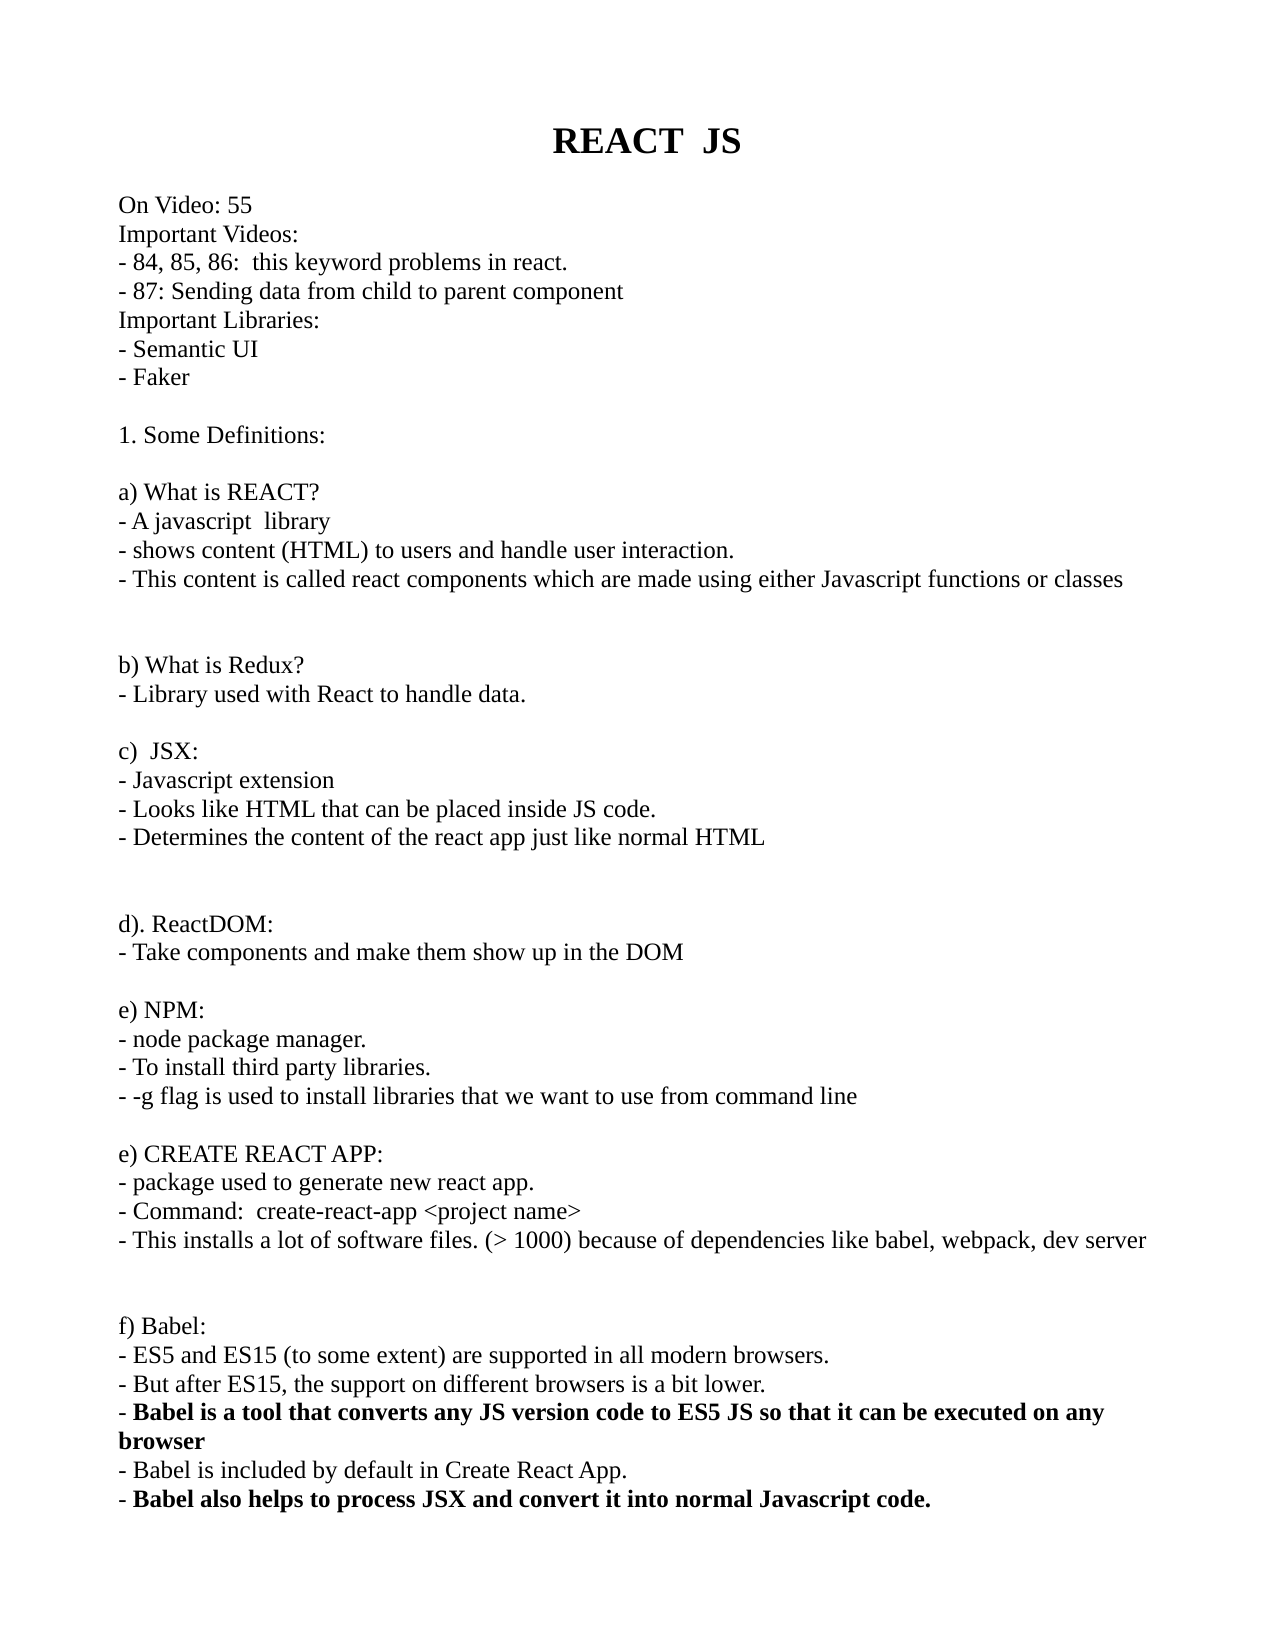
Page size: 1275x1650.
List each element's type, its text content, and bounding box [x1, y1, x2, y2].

text - Babel is a tool that converts any JS version code to ES5 JS so that it can be executed on any browser [118, 1397, 1157, 1455]
text - A javascript library [118, 506, 1157, 535]
text - Babel also helps to process JSX and convert it into normal Javascript code. [118, 1484, 1157, 1512]
text - 87: Sending data from child to parent component [118, 276, 1157, 305]
text 1. Some Definitions: [118, 420, 1157, 449]
text - Take components and make them show up in the DOM [118, 937, 1157, 966]
text e) NPM: [118, 995, 1157, 1024]
text - This installs a lot of software files. (> 1000) because of dependencies like babel, webpack, dev server [118, 1225, 1157, 1254]
text a) What is REACT? [118, 477, 1157, 506]
text - But after ES15, the support on different browsers is a bit lower. [118, 1369, 1157, 1397]
text REACT JS [118, 118, 1157, 161]
text - node package manager. [118, 1024, 1157, 1052]
text - Looks like HTML that can be placed inside JS code. [118, 794, 1157, 822]
text - package used to generate new react app. [118, 1167, 1157, 1196]
text - -g flag is used to install libraries that we want to use from command line [118, 1081, 1157, 1110]
text - Babel is included by default in Create React App. [118, 1455, 1157, 1484]
text - Semantic UI [118, 334, 1157, 362]
text d). ReactDOM: [118, 909, 1157, 937]
text - Determines the content of the react app just like normal HTML [118, 822, 1157, 851]
text e) CREATE REACT APP: [118, 1139, 1157, 1167]
text - Faker [118, 362, 1157, 391]
text b) What is Redux? [118, 650, 1157, 679]
text - ES5 and ES15 (to some extent) are supported in all modern browsers. [118, 1340, 1157, 1369]
text Important Videos: [118, 219, 1157, 247]
text - This content is called react components which are made using either Javascript functions or classes [118, 564, 1157, 592]
text - 84, 85, 86: this keyword problems in react. [118, 247, 1157, 276]
text - To install third party libraries. [118, 1052, 1157, 1081]
text - Library used with React to handle data. [118, 679, 1157, 707]
text f) Babel: [118, 1311, 1157, 1340]
text - Javascript extension [118, 765, 1157, 794]
text Important Libraries: [118, 305, 1157, 334]
text On Video: 55 [118, 190, 1157, 219]
text c) JSX: [118, 736, 1157, 765]
text - Command: create-react-app <project name> [118, 1196, 1157, 1225]
text - shows content (HTML) to users and handle user interaction. [118, 535, 1157, 564]
